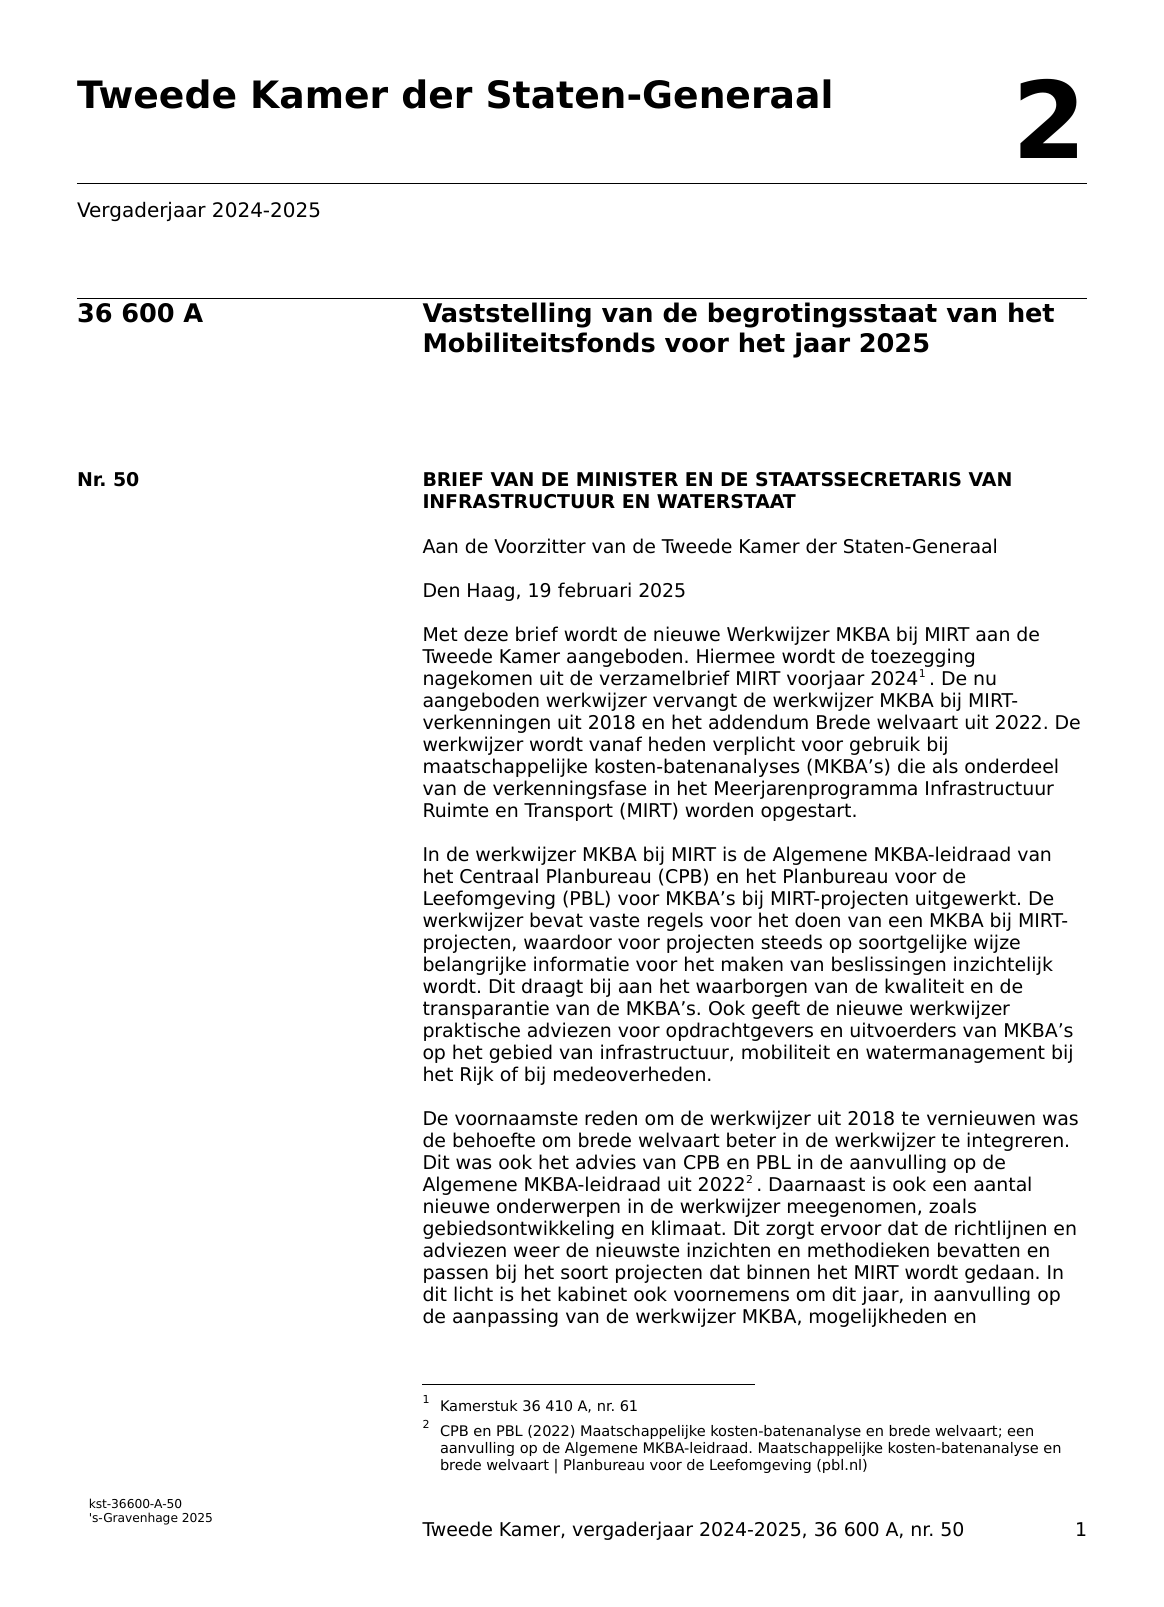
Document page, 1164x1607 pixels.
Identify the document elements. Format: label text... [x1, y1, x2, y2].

text Met deze brief wordt de nieuwe Werkwijzer MKBA bij MIRT aan de Tweede Kamer aangeboden. Hiermee wordt de toezegging nagekomen uit de verzamelbrief MIRT voorjaar 2024. De nu aangeboden werkwijzer vervangt de werkwijzer MKBA bij MIRT-verkenningen uit 2018 en het addendum Brede welvaart uit 2022. De werkwijzer wordt vanaf heden verplicht voor gebruik bij maatschappelijke kosten-batenanalyses (MKBA’s) die als onderdeel van de verkenningsfase in het Meerjarenprogramma Infrastructuur Ruimte en Transport (MIRT) worden opgestart. [422, 624, 1087, 822]
subtitle Nr. 50 BRIEF VAN DE MINISTER EN DE STAATSSECRETARIS VAN INFRASTRUCTUUR EN WATERSTAAT [77, 469, 1087, 513]
table_header 2 [886, 59, 1087, 183]
text CPB en PBL (2022) Maatschappelijke kosten-batenanalyse en brede welvaart; een aanvulling op de Algemene MKBA-leidraad. Maatschappelijke kosten-batenanalyse en brede welvaart | Planbureau voor de Leefomgeving (pbl.nl) [422, 1418, 1087, 1474]
table_header Tweede Kamer der Staten-Generaal [77, 59, 886, 183]
text In de werkwijzer MKBA bij MIRT is de Algemene MKBA-leidraad van het Centraal Planbureau (CPB) en het Planbureau voor de Leefomgeving (PBL) voor MKBA’s bij MIRT-projecten uitgewerkt. De werkwijzer bevat vaste regels voor het doen van een MKBA bij MIRT-projecten, waardoor voor projecten steeds op soortgelijke wijze belangrijke informatie voor het maken van beslissingen inzichtelijk wordt. Dit draagt bij aan het waarborgen van de kwaliteit en de transparantie van de MKBA’s. Ook geeft de nieuwe werkwijzer praktische adviezen voor opdrachtgevers en uitvoerders van MKBA’s op het gebied van infrastructuur, mobiliteit en watermanagement bij het Rijk of bij medeoverheden. [422, 844, 1087, 1086]
subtitle 36 600 A Vaststelling van de begrotingsstaat van het Mobiliteitsfonds voor het jaar 2025 [77, 299, 1087, 358]
text Den Haag, 19 februari 2025 [422, 580, 1087, 602]
text De voornaamste reden om de werkwijzer uit 2018 te vernieuwen was de behoefte om brede welvaart beter in de werkwijzer te integreren. Dit was ook het advies van CPB en PBL in de aanvulling op de Algemene MKBA-leidraad uit 2022. Daarnaast is ook een aantal nieuwe onderwerpen in de werkwijzer meegenomen, zoals gebiedsontwikkeling en klimaat. Dit zorgt ervoor dat de richtlijnen en adviezen weer de nieuwste inzichten en methodieken bevatten en passen bij het soort projecten dat binnen het MIRT wordt gedaan. In dit licht is het kabinet ook voornemens om dit jaar, in aanvulling op de aanpassing van de werkwijzer MKBA, mogelijkheden en [422, 1108, 1087, 1328]
text Aan de Voorzitter van de Tweede Kamer der Staten-Generaal [422, 536, 1087, 557]
table_cell Vergaderjaar 2024-2025 [77, 184, 1087, 298]
text Kamerstuk 36 410 A, nr. 61 [422, 1393, 1087, 1416]
text kst-36600-A-50 [88, 1497, 323, 1511]
text 's-Gravenhage 2025 [88, 1511, 323, 1525]
